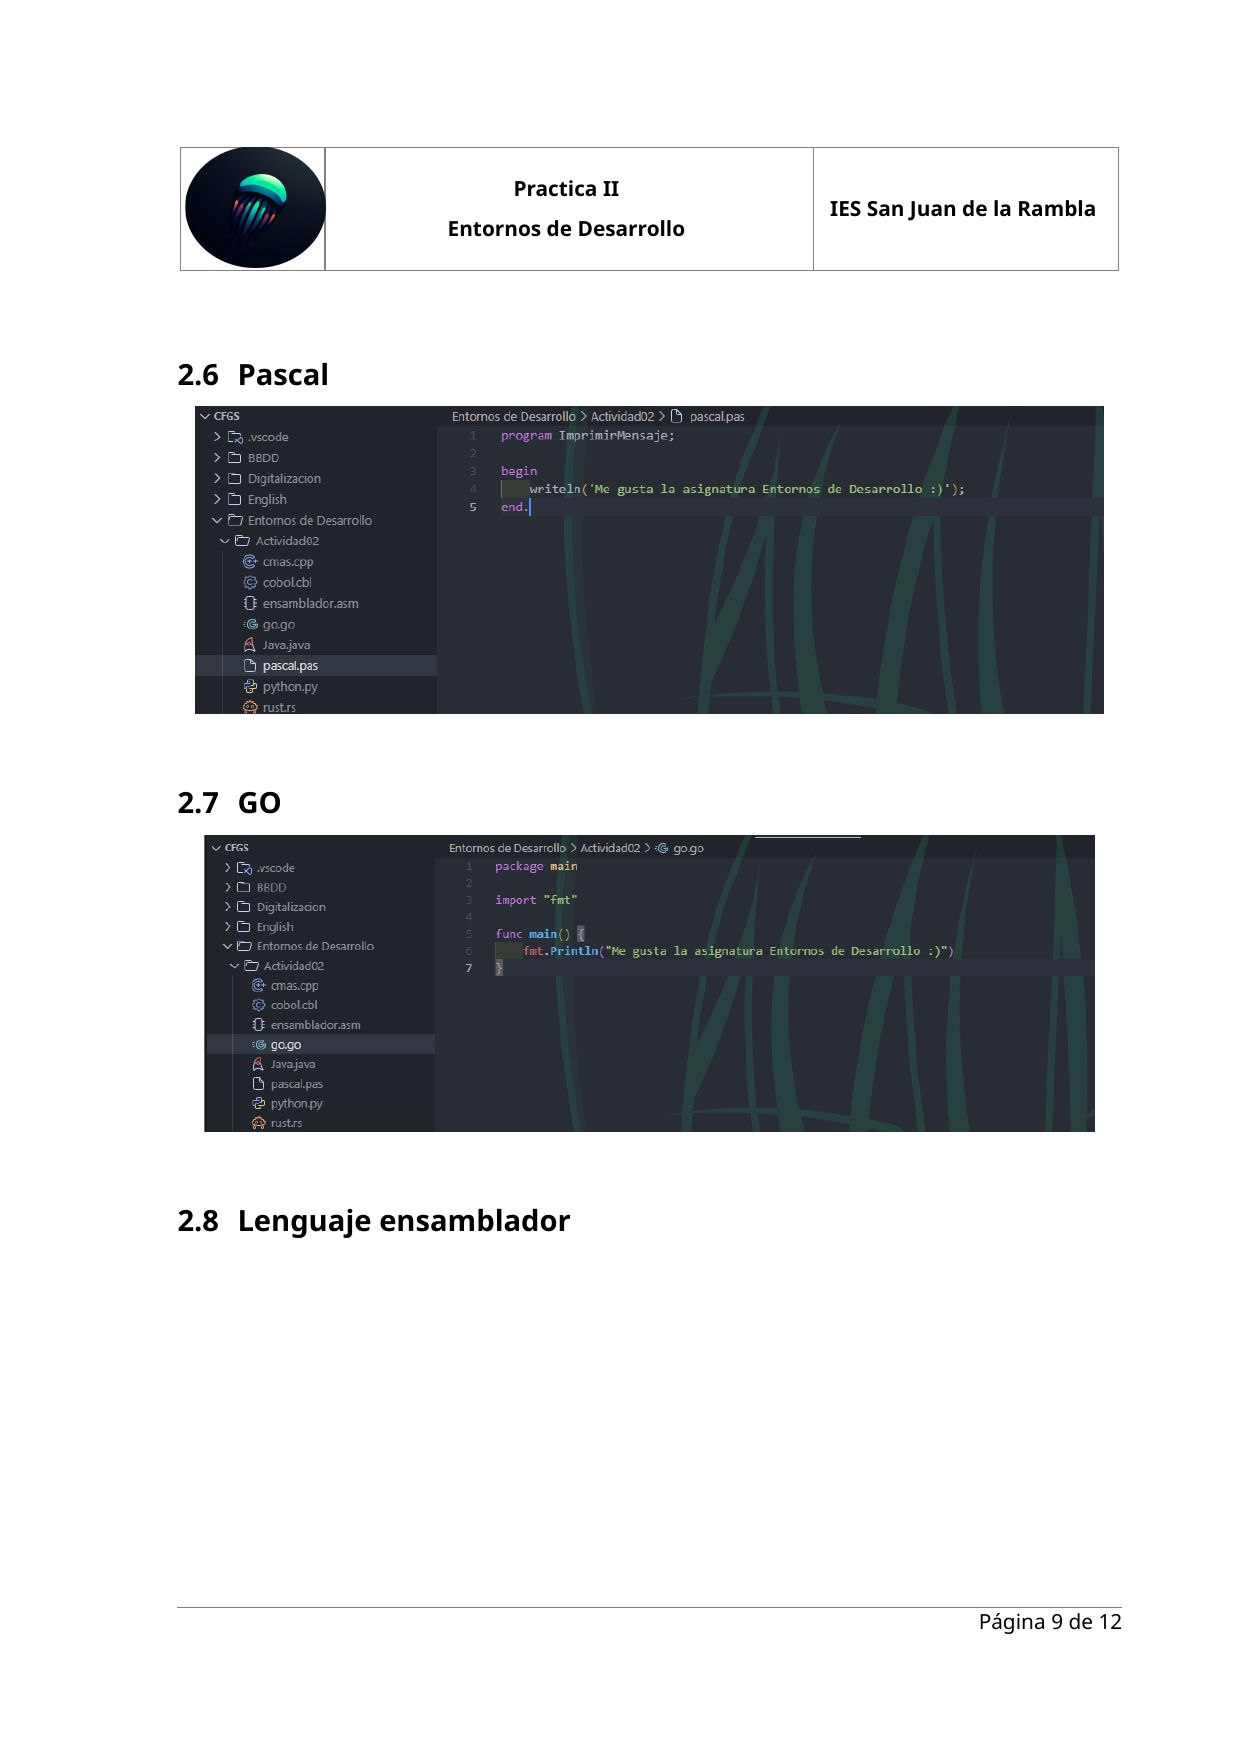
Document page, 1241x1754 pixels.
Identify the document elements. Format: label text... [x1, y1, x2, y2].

picture [204, 835, 1095, 1132]
picture [185, 147, 326, 268]
subtitle GO [177, 783, 1122, 822]
subtitle Pascal [177, 354, 1122, 393]
subtitle Lenguaje ensamblador [177, 1201, 1122, 1240]
picture [195, 406, 1104, 714]
